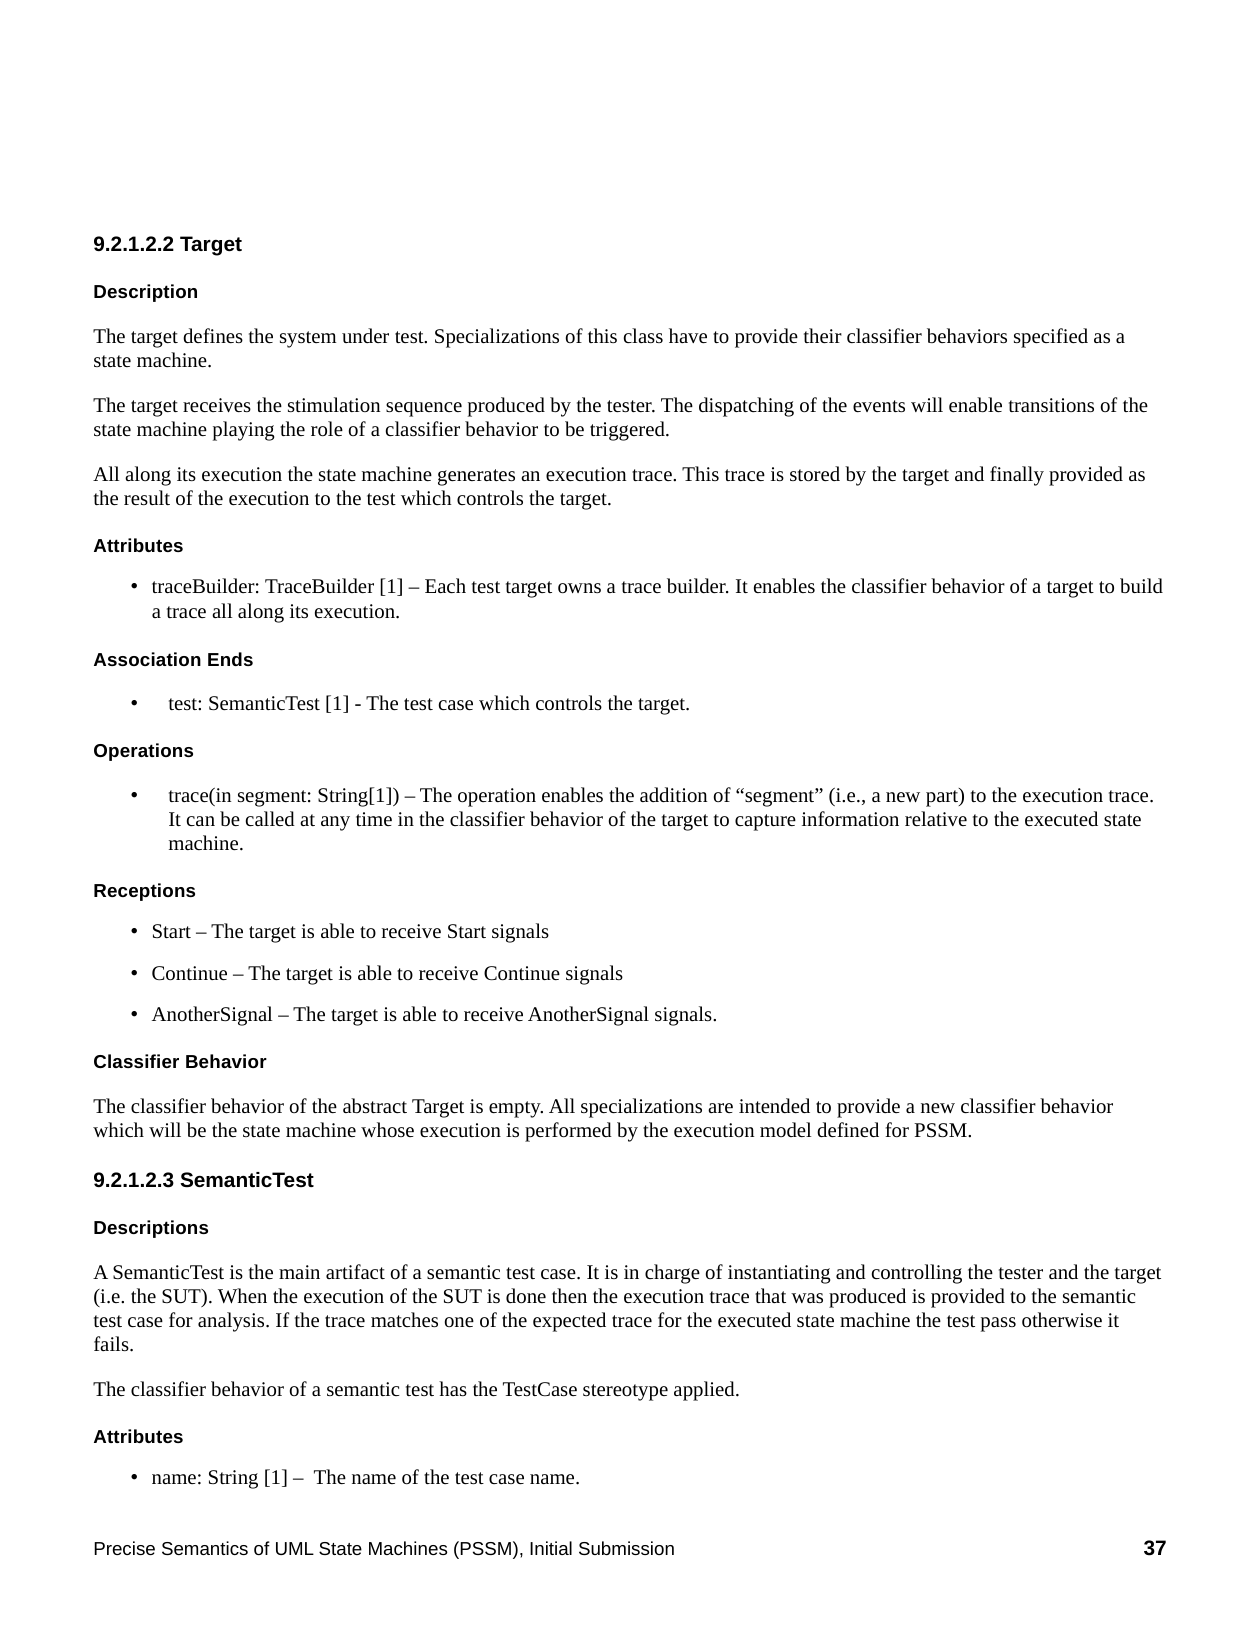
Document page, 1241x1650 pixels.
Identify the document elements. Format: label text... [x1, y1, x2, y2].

subtitle Descriptions [93, 1217, 1164, 1239]
subtitle SemanticTest [93, 1167, 1164, 1192]
subtitle Attributes [93, 1426, 1164, 1448]
list Start – The target is able to receive Start signals [131, 918, 1164, 943]
list Continue – The target is able to receive Continue signals [131, 960, 1164, 985]
text A SemanticTest is the main artifact of a semantic test case. It is in charge of instantiating and controlling the tester and the target (i.e. the SUT). When the execution of the SUT is done then the execution trace that was produced is provided to the semantic test case for analysis. If the trace matches one of the expected trace for the executed state machine the test pass otherwise it fails. [93, 1260, 1164, 1356]
subtitle Operations [93, 740, 1164, 762]
text The target defines the system under test. Specializations of this class have to provide their classifier behaviors specified as a state machine. [93, 324, 1164, 372]
list trace(in segment: String[1]) – The operation enables the addition of “segment” (i.e., a new part) to the execution trace. It can be called at any time in the classifier behavior of the target to capture information relative to the executed state machine. [131, 783, 1164, 855]
text The classifier behavior of the abstract Target is empty. All specializations are intended to provide a new classifier behavior which will be the state machine whose execution is performed by the execution model defined for PSSM. [93, 1094, 1164, 1142]
list traceBuilder: TraceBuilder [1] – Each test target owns a trace builder. It enables the classifier behavior of a target to build a trace all along its execution. [131, 573, 1164, 623]
subtitle Target [93, 231, 1164, 256]
list test: SemanticTest [1] - The test case which controls the target. [131, 691, 1164, 715]
subtitle Description [93, 281, 1164, 303]
subtitle Attributes [93, 535, 1164, 557]
text All along its execution the state machine generates an execution trace. This trace is stored by the target and finally provided as the result of the execution to the test which controls the target. [93, 462, 1164, 510]
text The classifier behavior of a semantic test has the TestCase stereotype applied. [93, 1377, 1164, 1401]
subtitle Association Ends [93, 648, 1164, 670]
subtitle Classifier Behavior [93, 1051, 1164, 1073]
list AnotherSignal – The target is able to receive AnotherSignal signals. [131, 1001, 1164, 1026]
list name: String [1] – The name of the test case name. [131, 1464, 1164, 1489]
text The target receives the stimulation sequence produced by the tester. The dispatching of the events will enable transitions of the state machine playing the role of a classifier behavior to be triggered. [93, 393, 1164, 441]
subtitle Receptions [93, 880, 1164, 901]
